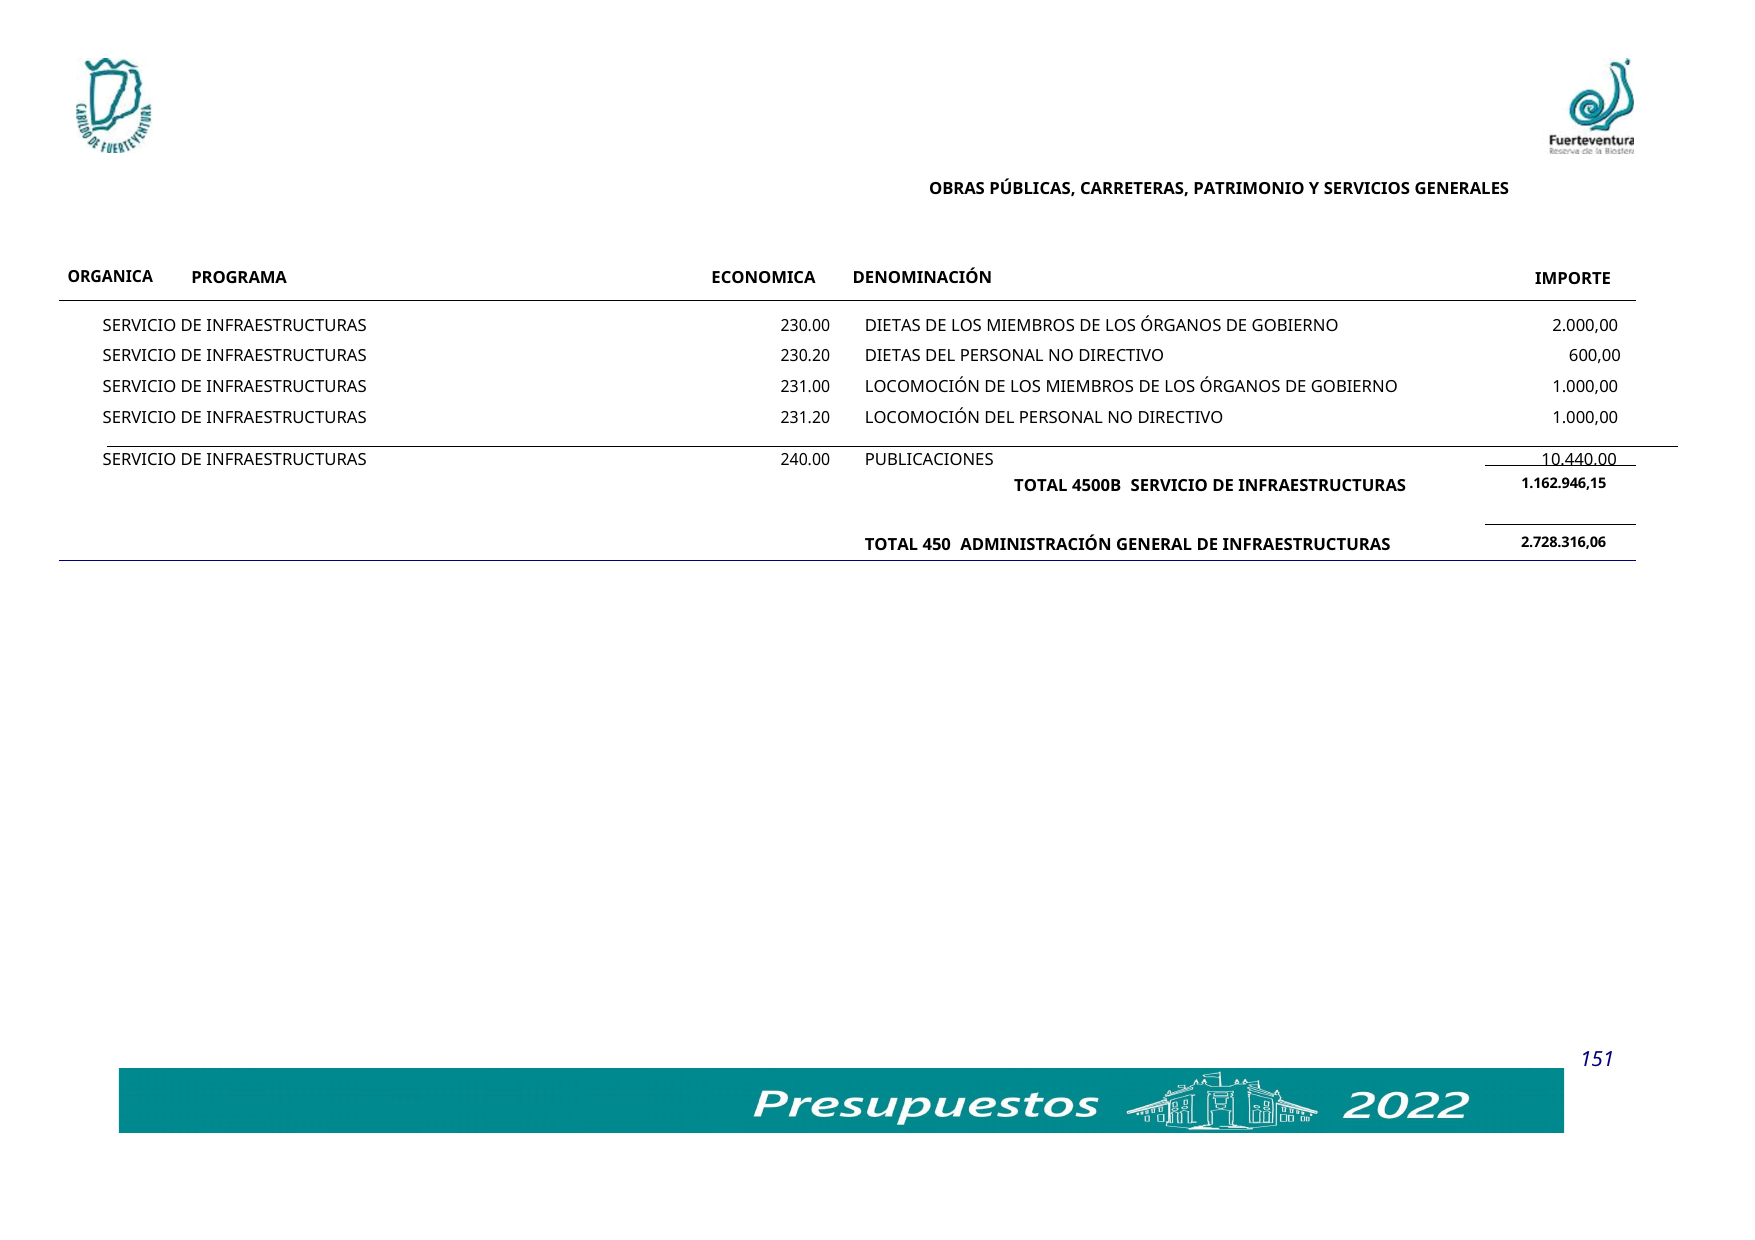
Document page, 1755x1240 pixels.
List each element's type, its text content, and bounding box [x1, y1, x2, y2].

table_cell [556, 432, 841, 446]
table_cell [841, 432, 1485, 446]
table_header IMPORTE [1485, 258, 1636, 300]
table_cell SERVICIO DE INFRAESTRUCTURAS [59, 340, 556, 371]
table_header ORGANICA PROGRAMA [59, 258, 556, 300]
table_cell [59, 465, 556, 524]
table_cell SERVICIO DE INFRAESTRUCTURAS [59, 401, 556, 432]
table_cell SERVICIO DE INFRAESTRUCTURAS [59, 301, 556, 340]
table_cell PUBLICACIONES [841, 447, 1485, 465]
table_cell TOTAL 4500B SERVICIO DE INFRAESTRUCTURAS [841, 465, 1485, 524]
table_cell 231.20 [556, 401, 841, 432]
table_cell [556, 465, 841, 524]
table_cell 600,00 [1485, 340, 1636, 371]
table_cell DIETAS DEL PERSONAL NO DIRECTIVO [841, 340, 1485, 371]
table_cell DIETAS DE LOS MIEMBROS DE LOS ÓRGANOS DE GOBIERNO [841, 301, 1485, 340]
table_cell [1485, 432, 1636, 446]
table_cell 10.440,00 [1485, 447, 1636, 465]
table_cell TOTAL 450 ADMINISTRACIÓN GENERAL DE INFRAESTRUCTURAS [841, 524, 1485, 559]
table_cell 240.00 [556, 447, 841, 465]
table_cell LOCOMOCIÓN DE LOS MIEMBROS DE LOS ÓRGANOS DE GOBIERNO [841, 371, 1485, 401]
table_cell LOCOMOCIÓN DEL PERSONAL NO DIRECTIVO [841, 401, 1485, 432]
table_header ECONOMICA [556, 258, 841, 300]
table_cell 230.00 [556, 301, 841, 340]
table_cell [59, 524, 556, 559]
table_cell [556, 524, 841, 559]
table_header DENOMINACIÓN [841, 258, 1485, 300]
table_cell 2.728.316,06 [1485, 525, 1636, 559]
table_cell 231.00 [556, 371, 841, 401]
table_cell 230.20 [556, 340, 841, 371]
table_cell SERVICIO DE INFRAESTRUCTURAS [59, 432, 556, 465]
table_cell SERVICIO DE INFRAESTRUCTURAS [59, 371, 556, 401]
table_cell 2.000,00 [1485, 301, 1636, 340]
table_cell 1.000,00 [1485, 401, 1636, 432]
table_cell 1.000,00 [1485, 371, 1636, 401]
table_cell 1.162.946,15 [1485, 466, 1636, 524]
